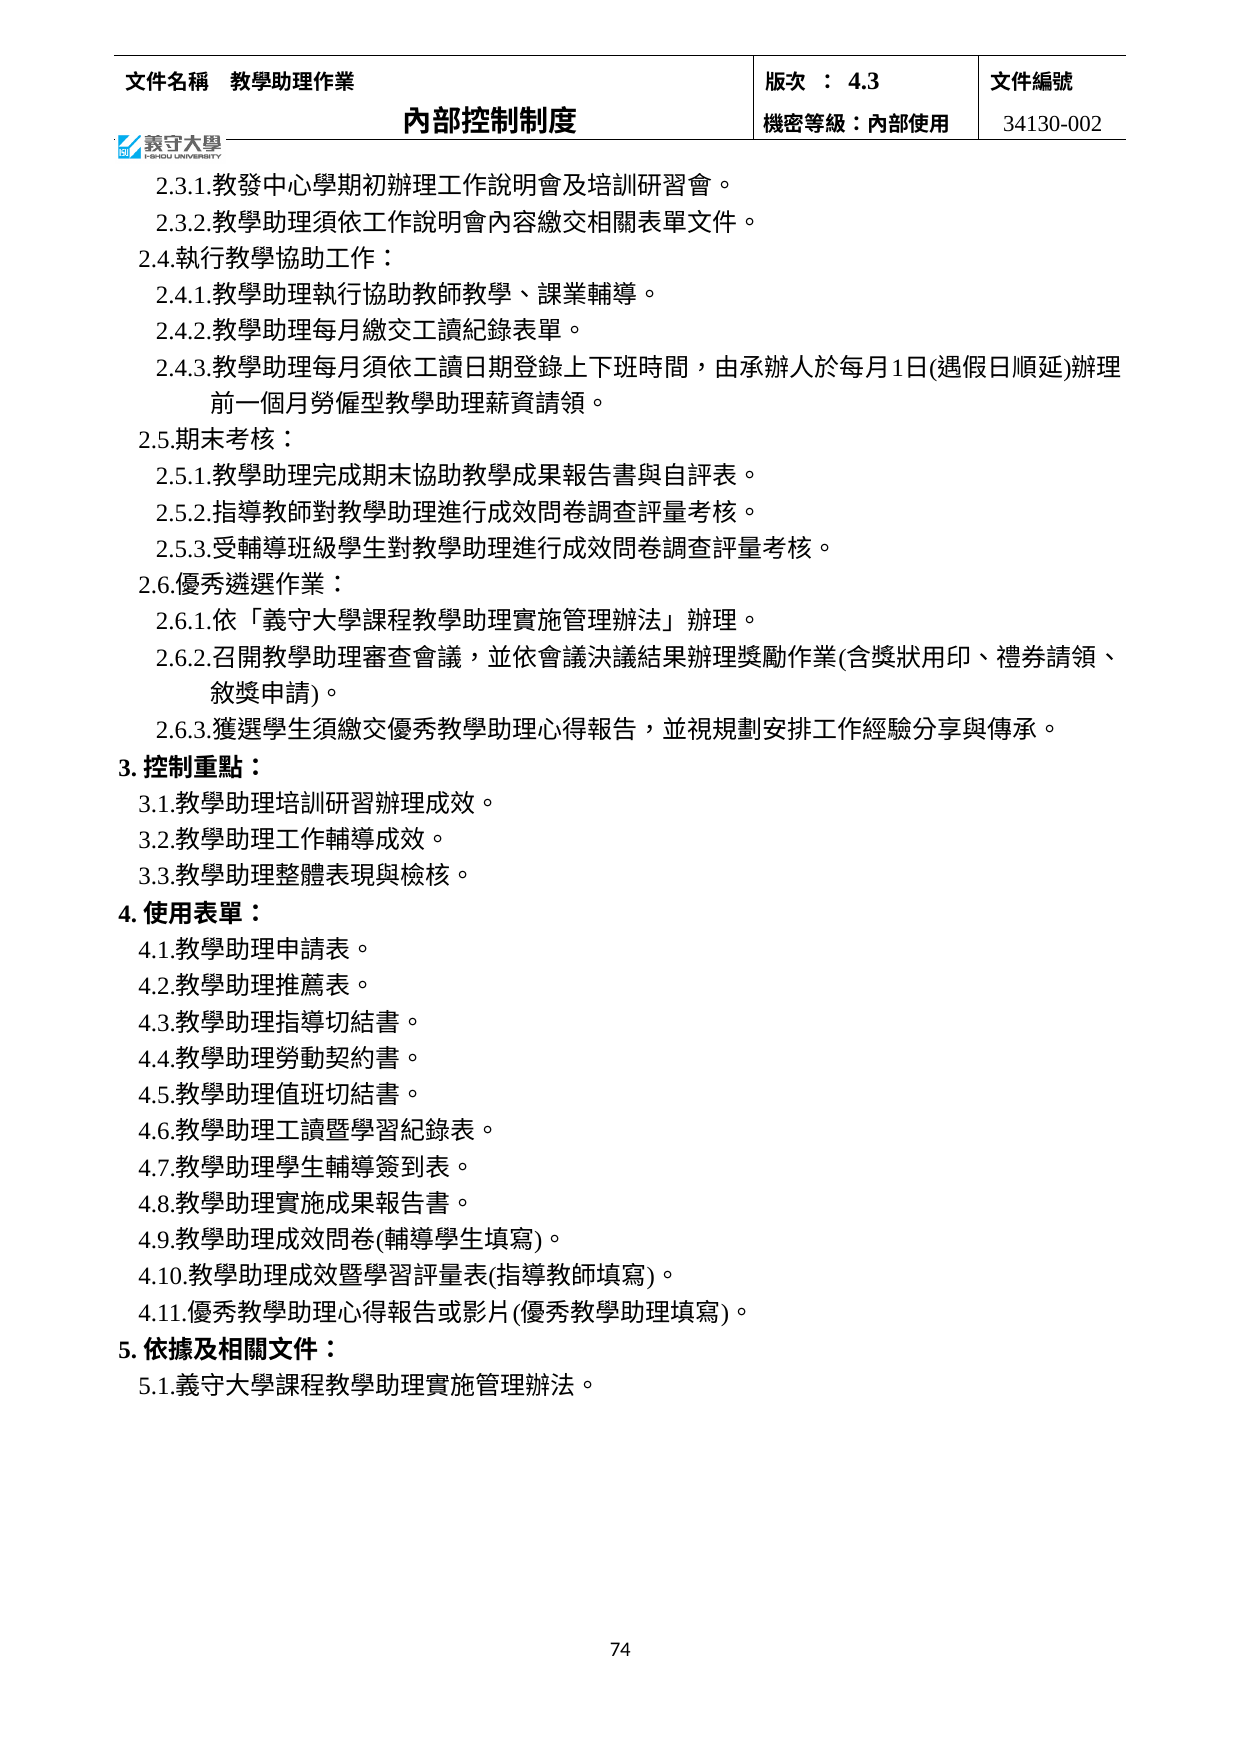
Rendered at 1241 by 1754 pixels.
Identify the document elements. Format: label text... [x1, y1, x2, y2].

text 2.3.2.教學助理須依工作說明會內容繳交相關表單文件。 [156, 202, 1122, 238]
text 4.4.教學助理勞動契約書。 [138, 1038, 1122, 1074]
text 2.5.2.指導教師對教學助理進行成效問卷調查評量考核。 [156, 492, 1122, 528]
text 4.3.教學助理指導切結書。 [138, 1002, 1122, 1038]
text 4.8.教學助理實施成果報告書。 [138, 1183, 1122, 1219]
text 3.1.教學助理培訓研習辦理成效。 [138, 783, 1122, 819]
text 2.6.3.獲選學生須繳交優秀教學助理心得報告，並視規劃安排工作經驗分享與傳承。 [156, 709, 1122, 746]
text 3.2.教學助理工作輔導成效。 [138, 819, 1122, 856]
text 4.5.教學助理值班切結書。 [138, 1074, 1122, 1111]
text 2.6.2.召開教學助理審查會議，並依會議決議結果辦理獎勵作業(含獎狀用印、禮券請領、敘獎申請)。 [156, 637, 1122, 709]
text 2.3.1.教發中心學期初辦理工作說明會及培訓研習會。 [156, 166, 1122, 202]
text 2.4.2.教學助理每月繳交工讀紀錄表單。 [156, 311, 1122, 347]
text 5. 依據及相關文件： [118, 1328, 1122, 1366]
text 4.1.教學助理申請表。 [138, 929, 1122, 966]
text 2.4.執行教學協助工作： [138, 238, 1122, 274]
text 2.5.期末考核： [138, 419, 1122, 456]
text 3. 控制重點： [118, 746, 1122, 783]
text 4.2.教學助理推薦表。 [138, 966, 1122, 1002]
text 2.5.1.教學助理完成期末協助教學成果報告書與自評表。 [156, 456, 1122, 492]
text 2.4.1.教學助理執行協助教師教學、課業輔導。 [156, 274, 1122, 311]
text 2.6.優秀遴選作業： [138, 564, 1122, 601]
text 4.9.教學助理成效問卷(輔導學生填寫)。 [138, 1219, 1122, 1256]
text 5.1.義守大學課程教學助理實施管理辦法。 [138, 1366, 1122, 1402]
text 2.6.1.依「義守大學課程教學助理實施管理辦法」辦理。 [156, 601, 1122, 637]
text 4.11.優秀教學助理心得報告或影片(優秀教學助理填寫)。 [138, 1292, 1122, 1328]
text 2.4.3.教學助理每月須依工讀日期登錄上下班時間，由承辦人於每月1日(遇假日順延)辦理前一個月勞僱型教學助理薪資請領。 [156, 347, 1122, 419]
text 4.10.教學助理成效暨學習評量表(指導教師填寫)。 [138, 1256, 1122, 1292]
text 4.6.教學助理工讀暨學習紀錄表。 [138, 1111, 1122, 1147]
text 4.7.教學助理學生輔導簽到表。 [138, 1147, 1122, 1183]
text 3.3.教學助理整體表現與檢核。 [138, 856, 1122, 892]
text 2.5.3.受輔導班級學生對教學助理進行成效問卷調查評量考核。 [156, 528, 1122, 564]
text 4. 使用表單： [118, 892, 1122, 929]
